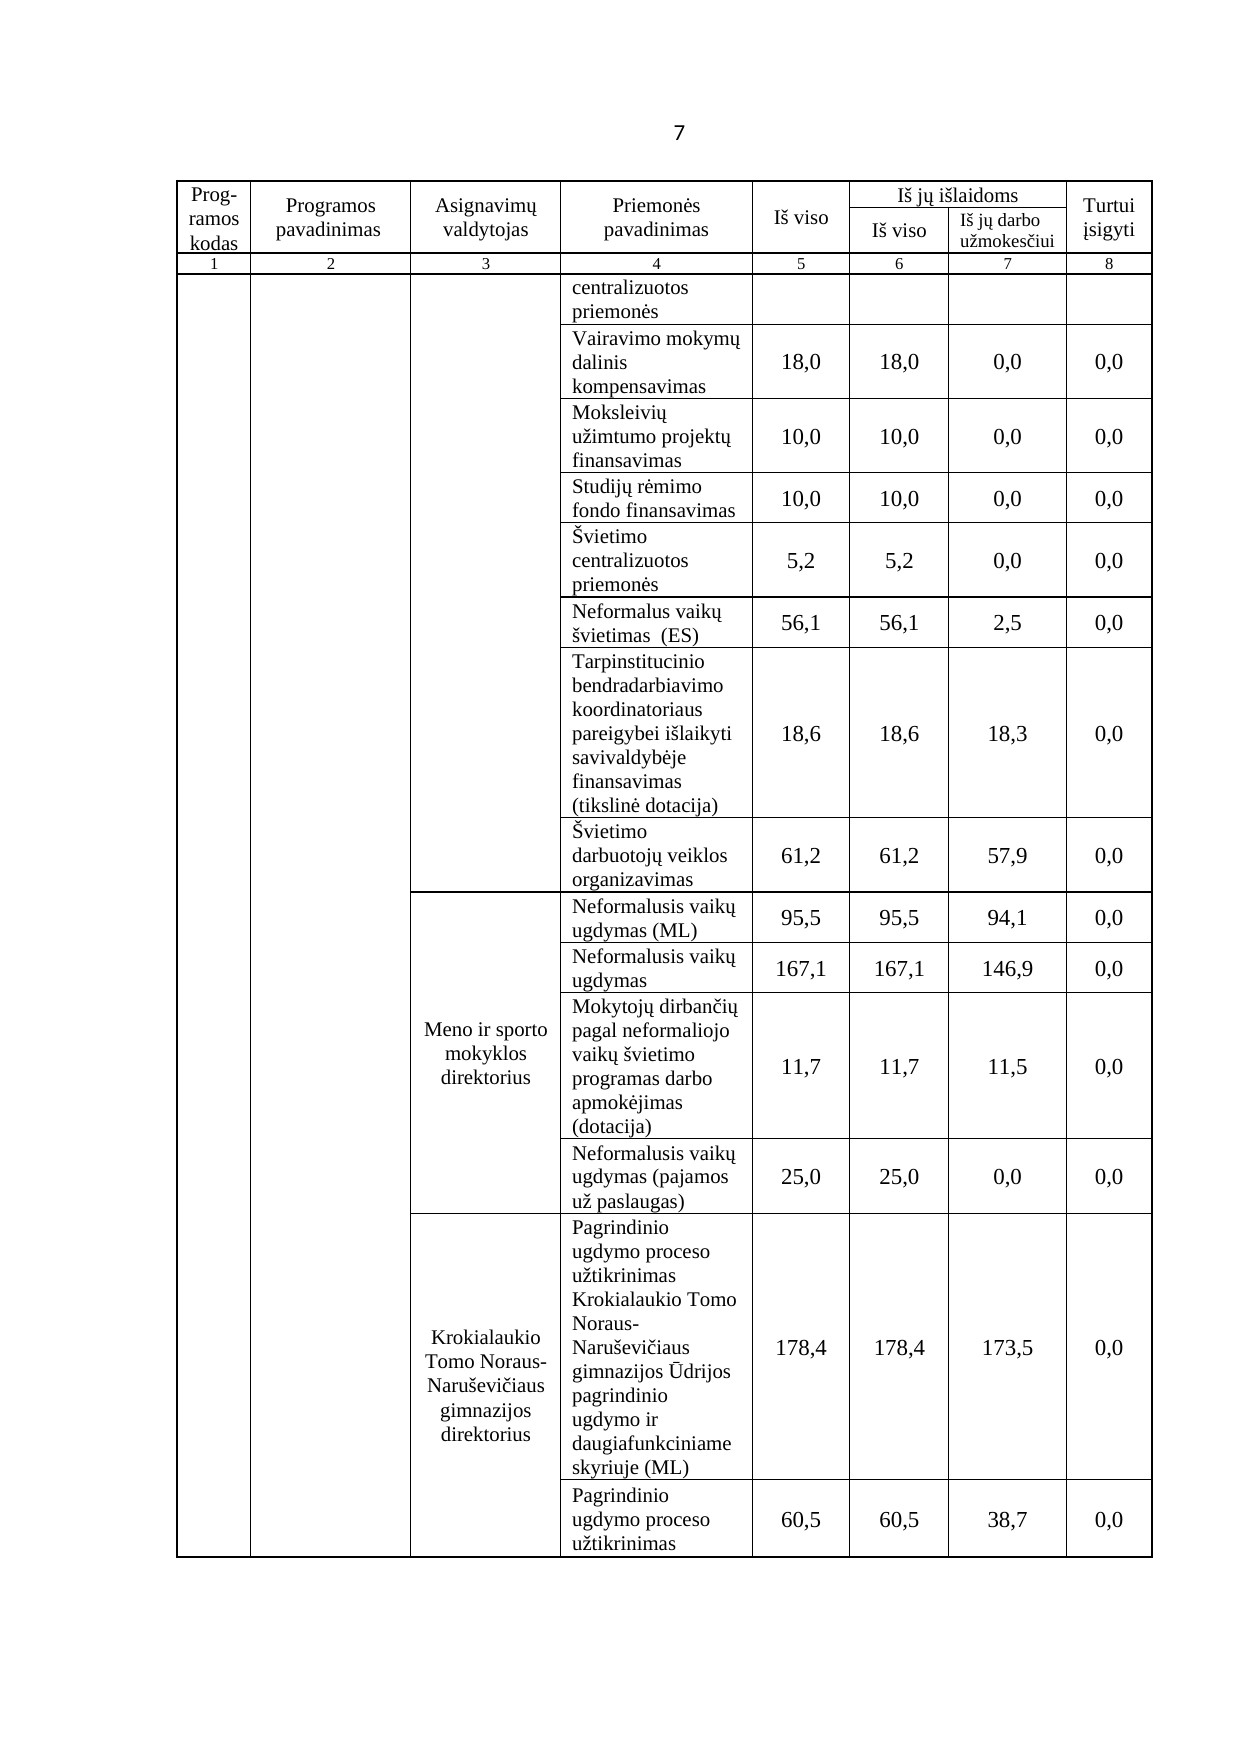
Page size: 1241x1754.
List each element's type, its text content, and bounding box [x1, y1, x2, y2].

table_cell 0,0 [949, 473, 1066, 522]
table_cell 0,0 [949, 399, 1066, 472]
table_cell 0,0 [1067, 1480, 1151, 1556]
table_cell 178,4 [850, 1214, 948, 1479]
table_cell 61,2 [753, 818, 849, 891]
table_cell [1067, 275, 1151, 323]
table_cell 56,1 [850, 598, 948, 647]
table_cell [850, 275, 948, 323]
table_cell 56,1 [753, 598, 849, 647]
table_cell 18,6 [850, 648, 948, 817]
table_cell 95,5 [753, 893, 849, 942]
table_cell Vairavimo mokymų dalinis kompensavimas [561, 325, 752, 398]
table_cell 60,5 [753, 1480, 849, 1556]
table_header Priemonės pavadinimas [561, 182, 752, 252]
table_cell 6 [850, 254, 948, 273]
table_header Prog-ramos kodas [178, 182, 250, 252]
table_cell 11,5 [949, 993, 1066, 1138]
table_cell [949, 275, 1066, 323]
table_cell 94,1 [949, 893, 1066, 942]
table_cell 10,0 [753, 399, 849, 472]
table_cell 178,4 [753, 1214, 849, 1479]
table_cell 0,0 [1067, 399, 1151, 472]
table_header Programos pavadinimas [251, 182, 410, 252]
table_cell Studijų rėmimo fondo finansavimas [561, 473, 752, 522]
table_cell 167,1 [753, 943, 849, 992]
table_cell 18,3 [949, 648, 1066, 817]
table_cell centralizuotos priemonės [561, 275, 752, 323]
table_cell 38,7 [949, 1480, 1066, 1556]
table_cell 25,0 [753, 1139, 849, 1213]
table_cell Neformalusis vaikų ugdymas (pajamos už paslaugas) [561, 1139, 752, 1213]
table_cell [178, 275, 250, 1556]
table_cell 0,0 [1067, 523, 1151, 596]
table_cell Moksleivių užimtumo projektų finansavimas [561, 399, 752, 472]
table_cell 2 [251, 254, 410, 273]
table_cell 7 [949, 254, 1066, 273]
table_cell 0,0 [1067, 325, 1151, 398]
table_cell 0,0 [949, 1139, 1066, 1213]
table_cell 10,0 [850, 473, 948, 522]
table_cell 5 [753, 254, 849, 273]
table_cell 95,5 [850, 893, 948, 942]
table_cell 0,0 [1067, 598, 1151, 647]
table_cell 18,0 [850, 325, 948, 398]
table_cell 0,0 [1067, 893, 1151, 942]
table_cell Švietimo centralizuotos priemonės [561, 523, 752, 596]
table_cell 1 [178, 254, 250, 273]
table_cell Krokialaukio Tomo Noraus-Naruševičiaus gimnazijos direktorius [411, 1214, 560, 1556]
table_cell Neformalusis vaikų ugdymas [561, 943, 752, 992]
table_cell Iš viso [850, 208, 948, 252]
table_cell Neformalus vaikų švietimas (ES) [561, 598, 752, 647]
table_header Turtui įsigyti [1067, 182, 1151, 252]
table_cell 0,0 [949, 325, 1066, 398]
table_cell 61,2 [850, 818, 948, 891]
table_cell 2,5 [949, 598, 1066, 647]
table_cell 8 [1067, 254, 1151, 273]
table_cell 167,1 [850, 943, 948, 992]
table_cell Iš jų darbo užmokesčiui [949, 208, 1066, 252]
table_cell 5,2 [850, 523, 948, 596]
table_cell 5,2 [753, 523, 849, 596]
table_cell 18,6 [753, 648, 849, 817]
table_cell 10,0 [850, 399, 948, 472]
table_cell [251, 275, 410, 1556]
table_cell 0,0 [1067, 648, 1151, 817]
table_cell Švietimo darbuotojų veiklos organizavimas [561, 818, 752, 891]
table_cell Mokytojų dirbančių pagal neformaliojo vaikų švietimo programas darbo apmokėjimas (dotacija) [561, 993, 752, 1138]
table_cell Pagrindinio ugdymo proceso užtikrinimas Krokialaukio Tomo Noraus-Naruševičiaus gimnazijos Ūdrijos pagrindinio ugdymo ir daugiafunkciniame skyriuje (ML) [561, 1214, 752, 1479]
table_cell Pagrindinio ugdymo proceso užtikrinimas [561, 1480, 752, 1556]
table_cell 10,0 [753, 473, 849, 522]
table_cell 11,7 [753, 993, 849, 1138]
table_header Asignavimų valdytojas [411, 182, 560, 252]
table_cell 146,9 [949, 943, 1066, 992]
table_cell 3 [411, 254, 560, 273]
table_cell 173,5 [949, 1214, 1066, 1479]
table_cell Neformalusis vaikų ugdymas (ML) [561, 893, 752, 942]
table_cell 4 [561, 254, 752, 273]
table_cell 11,7 [850, 993, 948, 1138]
table_cell Tarpinstitucinio bendradarbiavimo koordinatoriaus pareigybei išlaikyti savivaldybėje finansavimas (tikslinė dotacija) [561, 648, 752, 817]
table_cell 0,0 [1067, 1139, 1151, 1213]
table_cell 0,0 [1067, 993, 1151, 1138]
table_header Iš viso [753, 182, 849, 252]
table_cell 0,0 [1067, 818, 1151, 891]
table_cell Meno ir sporto mokyklos direktorius [411, 893, 560, 1213]
table_cell 0,0 [1067, 1214, 1151, 1479]
table_cell 60,5 [850, 1480, 948, 1556]
table_cell [753, 275, 849, 323]
table_cell 57,9 [949, 818, 1066, 891]
table_cell 0,0 [949, 523, 1066, 596]
table_cell [411, 275, 560, 891]
table_cell 18,0 [753, 325, 849, 398]
table_header Iš jų išlaidoms [850, 182, 1066, 207]
table_cell 25,0 [850, 1139, 948, 1213]
table_cell 0,0 [1067, 943, 1151, 992]
table_cell 0,0 [1067, 473, 1151, 522]
